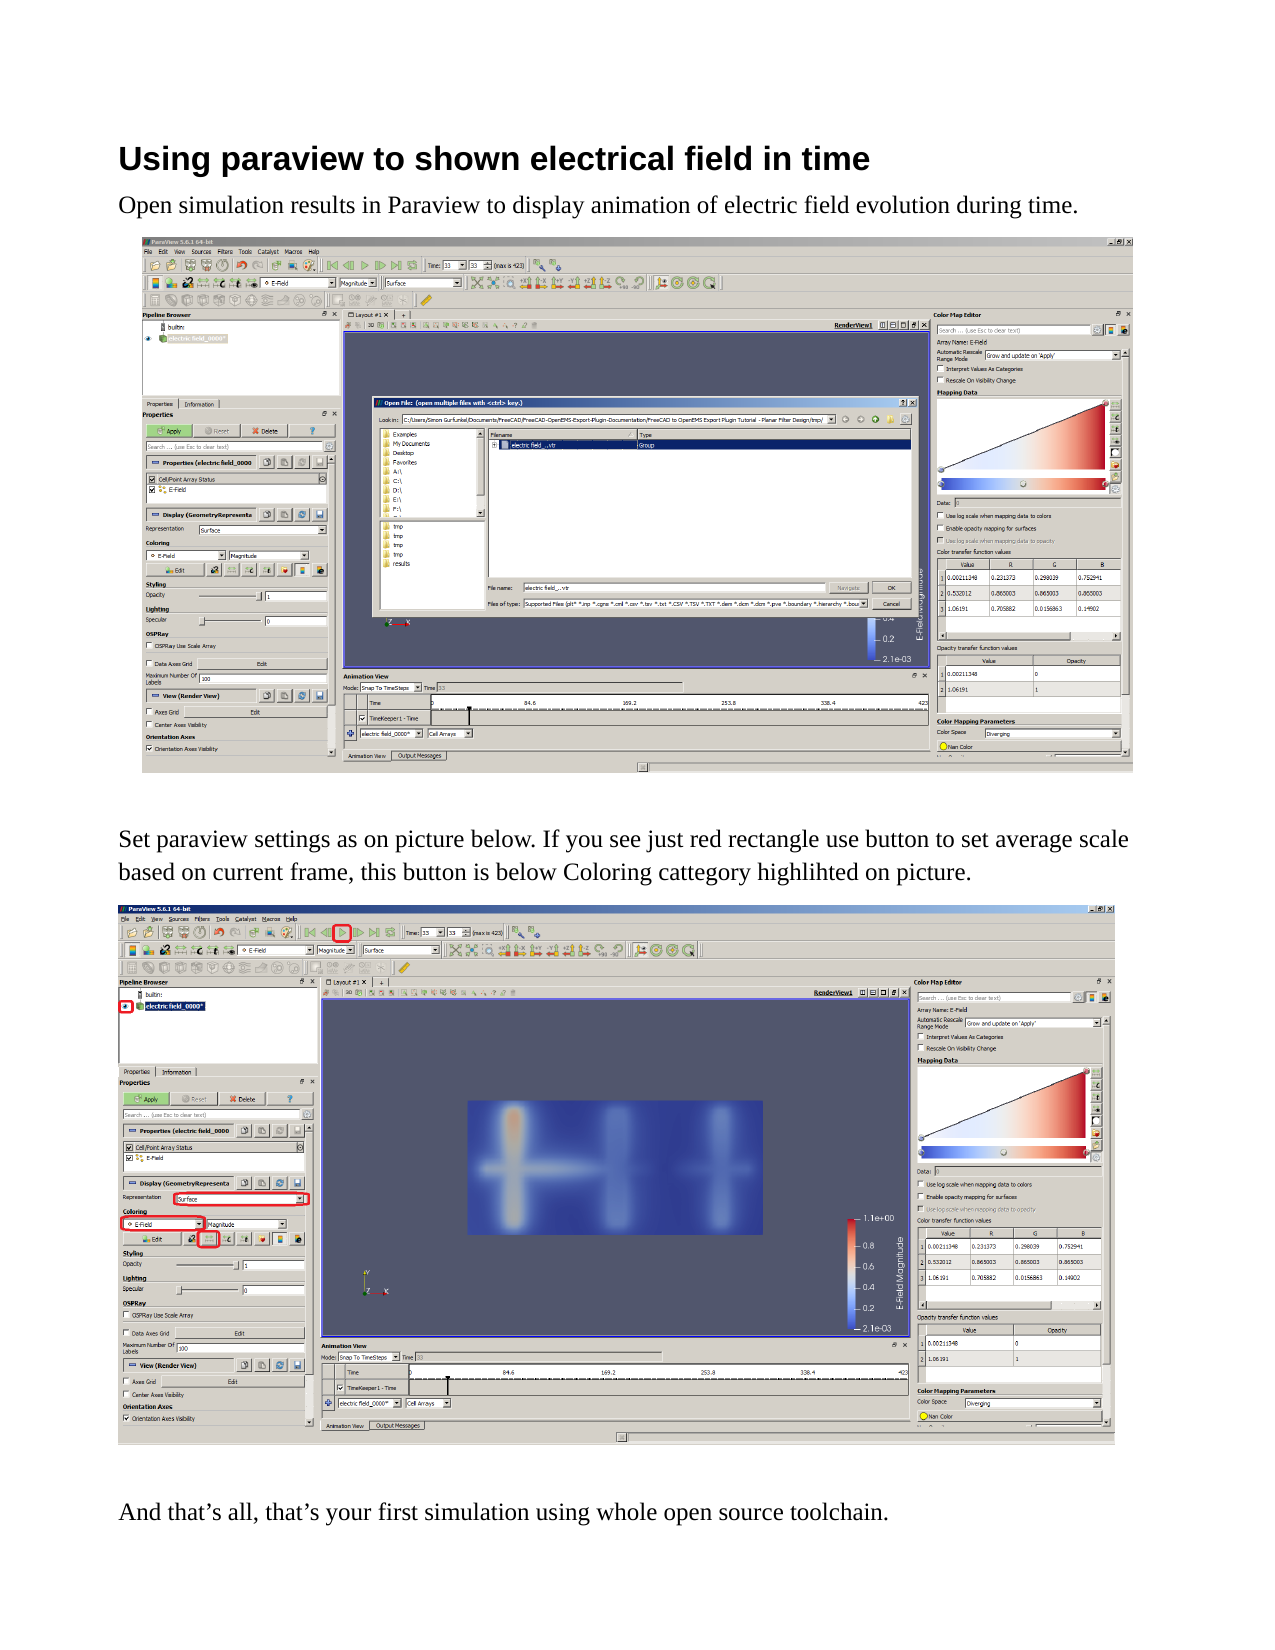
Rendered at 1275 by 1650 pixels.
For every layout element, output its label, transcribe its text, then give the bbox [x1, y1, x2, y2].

text Set paraview settings as on picture below. If you see just red rectangle use button to set average scale based on current frame, this button is below Coloring cattegory highlihted on picture. [118, 824, 1157, 886]
subtitle Using paraview to shown electrical field in time [118, 139, 1157, 178]
text Open simulation results in Paraview to display animation of electric field evolution during time. [118, 190, 1157, 219]
picture [118, 905, 1115, 1445]
picture [142, 237, 1133, 773]
text And that’s all, that’s your first simulation using whole open source toolchain. [118, 1497, 1157, 1525]
